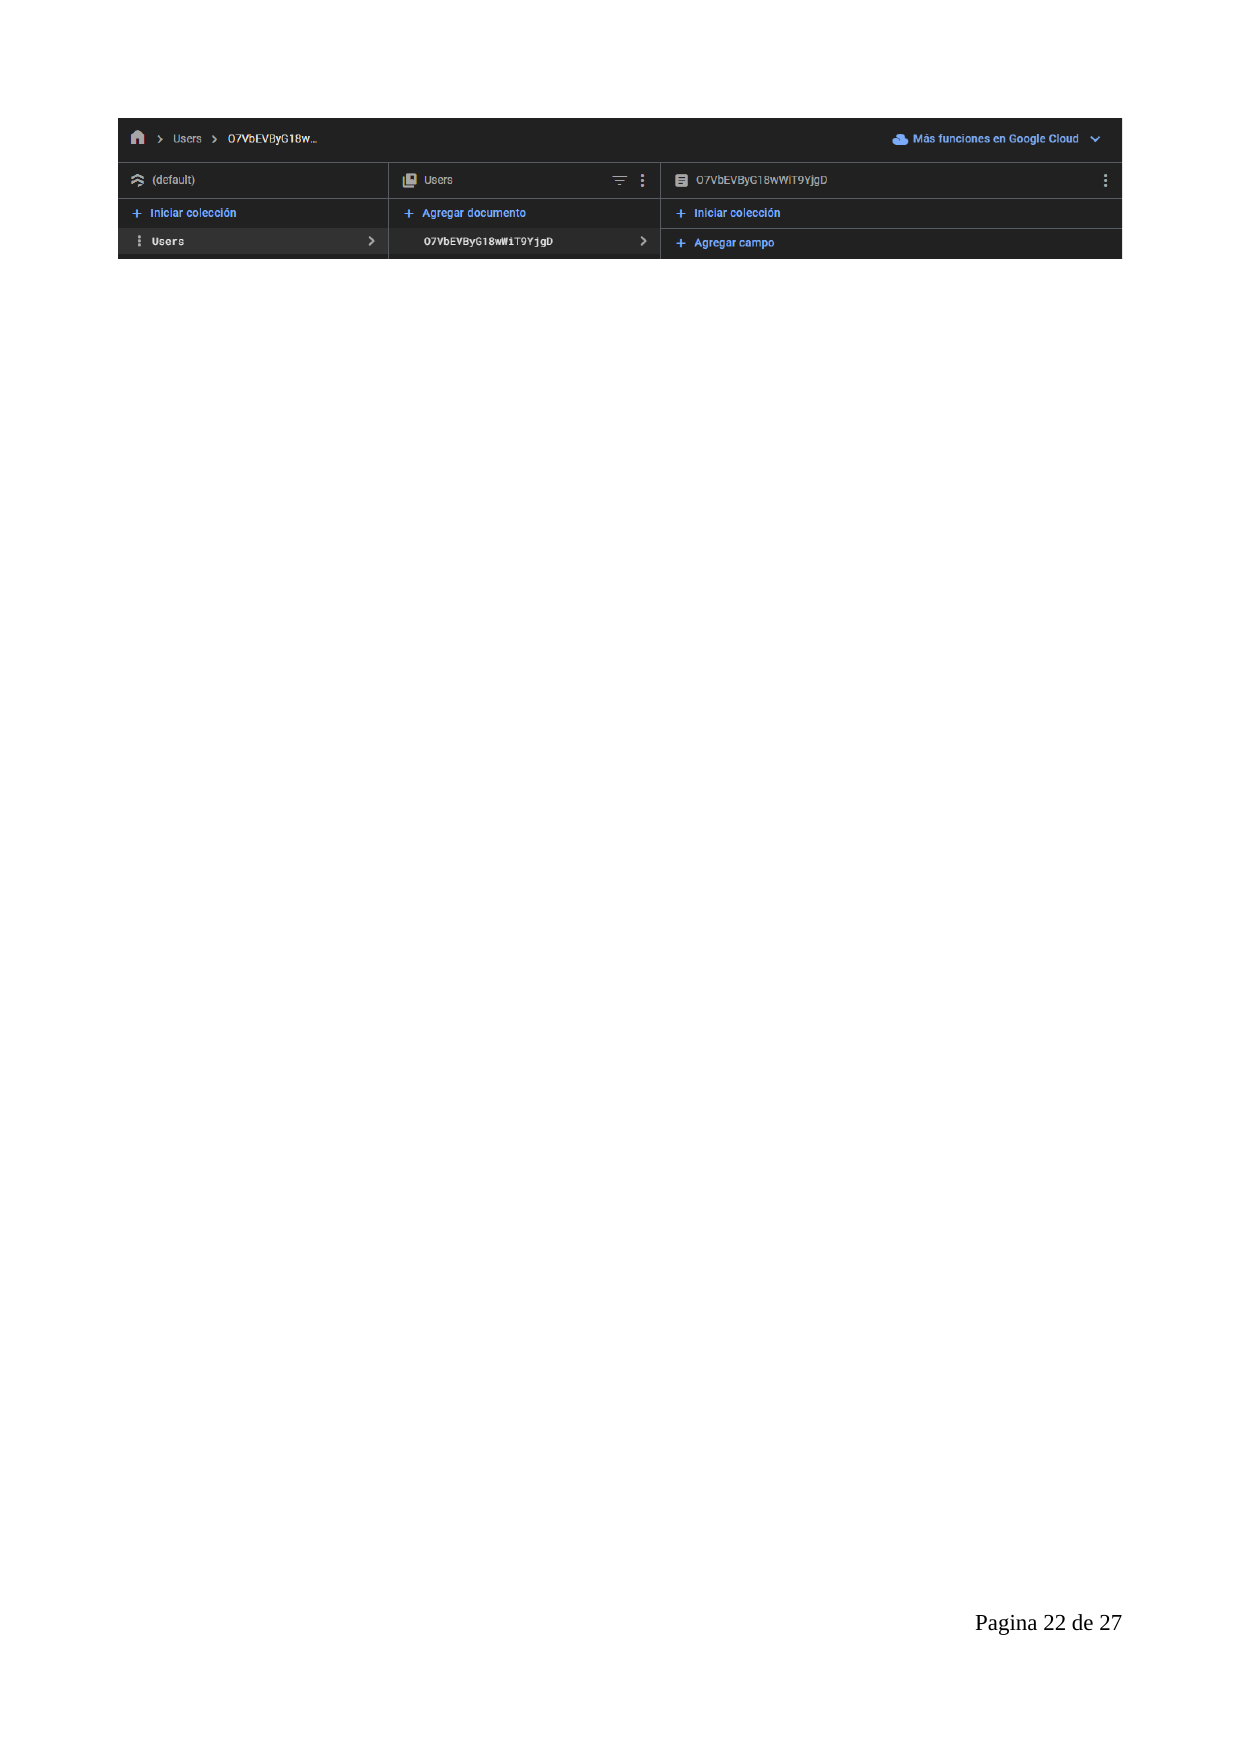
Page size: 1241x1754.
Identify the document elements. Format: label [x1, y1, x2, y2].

picture [118, 118, 1123, 259]
